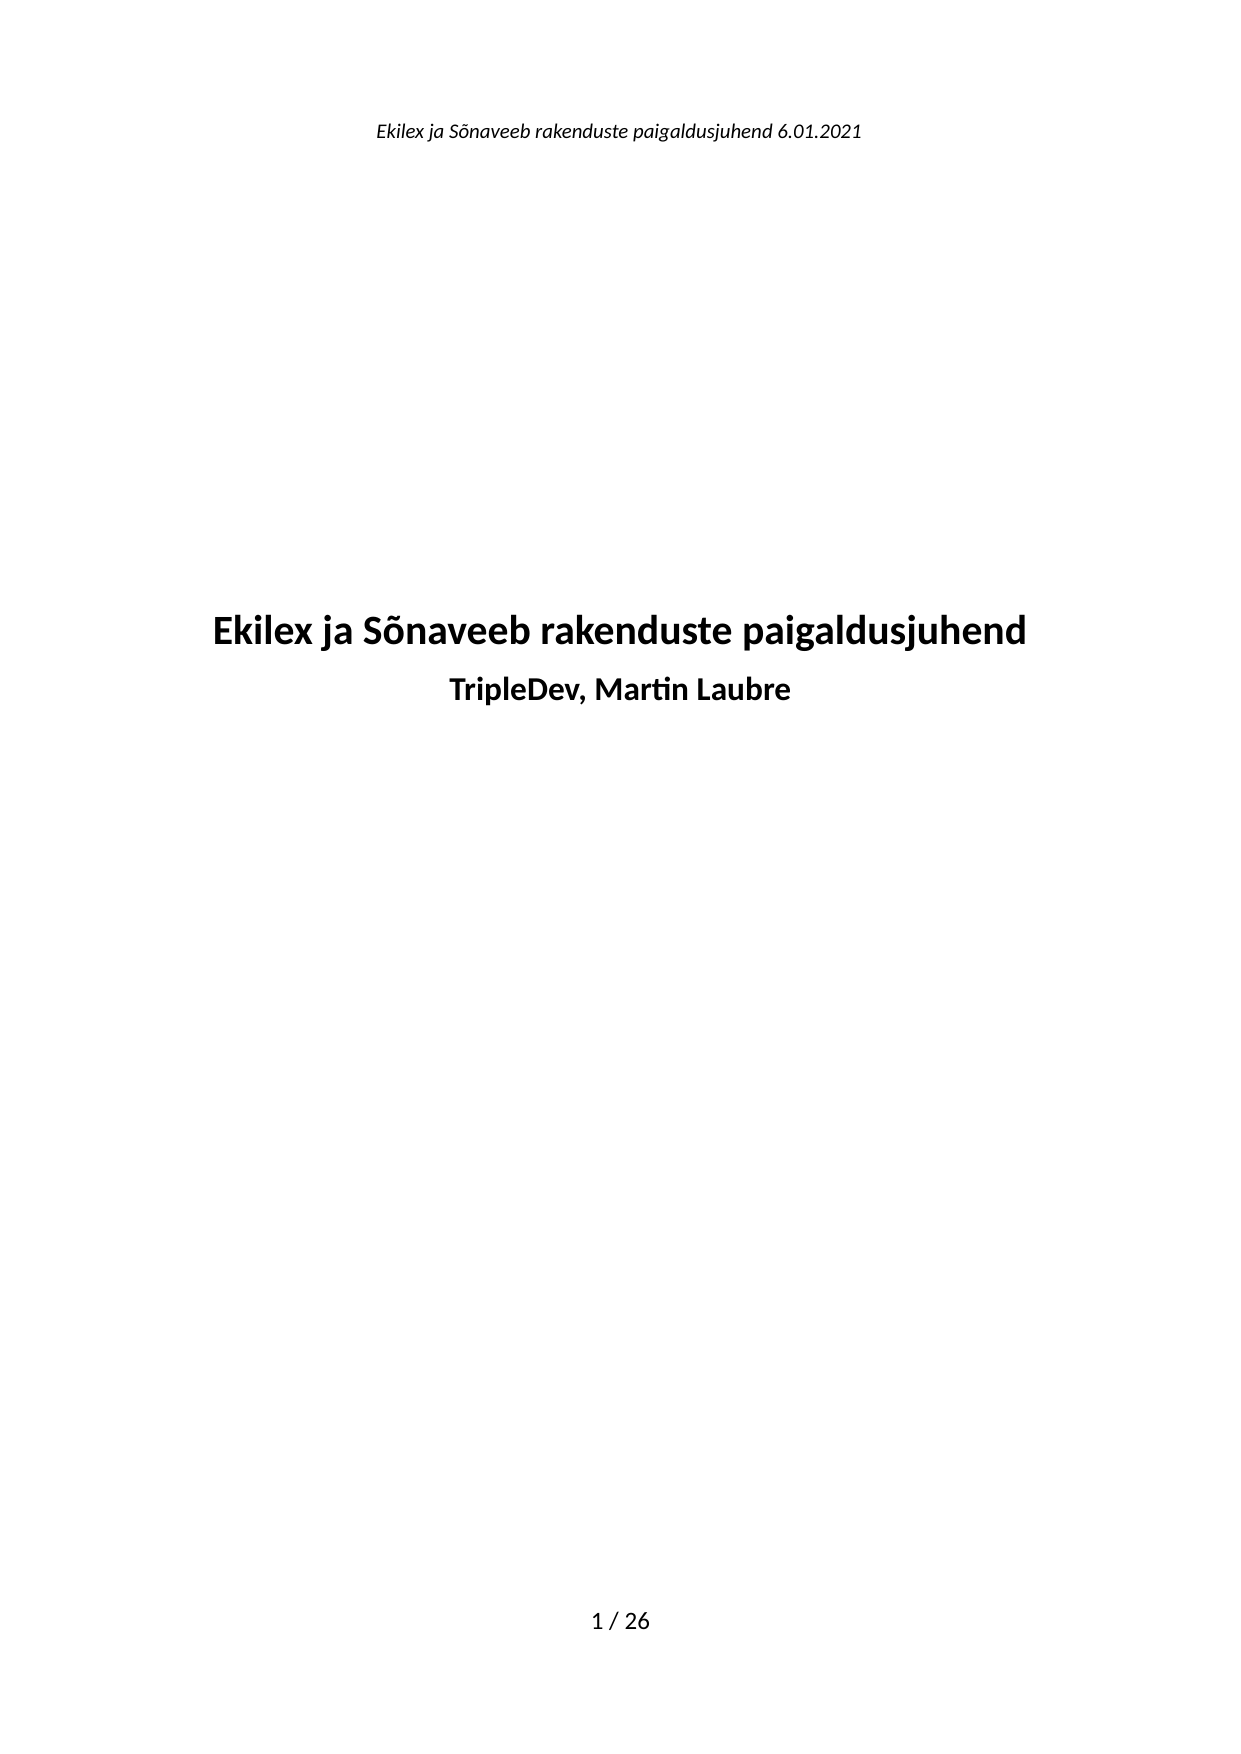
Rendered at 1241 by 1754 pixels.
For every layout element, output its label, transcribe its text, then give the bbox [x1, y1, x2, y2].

text Ekilex ja Sõnaveeb rakenduste paigaldusjuhend [118, 604, 1122, 655]
text TripleDev, Martin Laubre [118, 668, 1122, 708]
